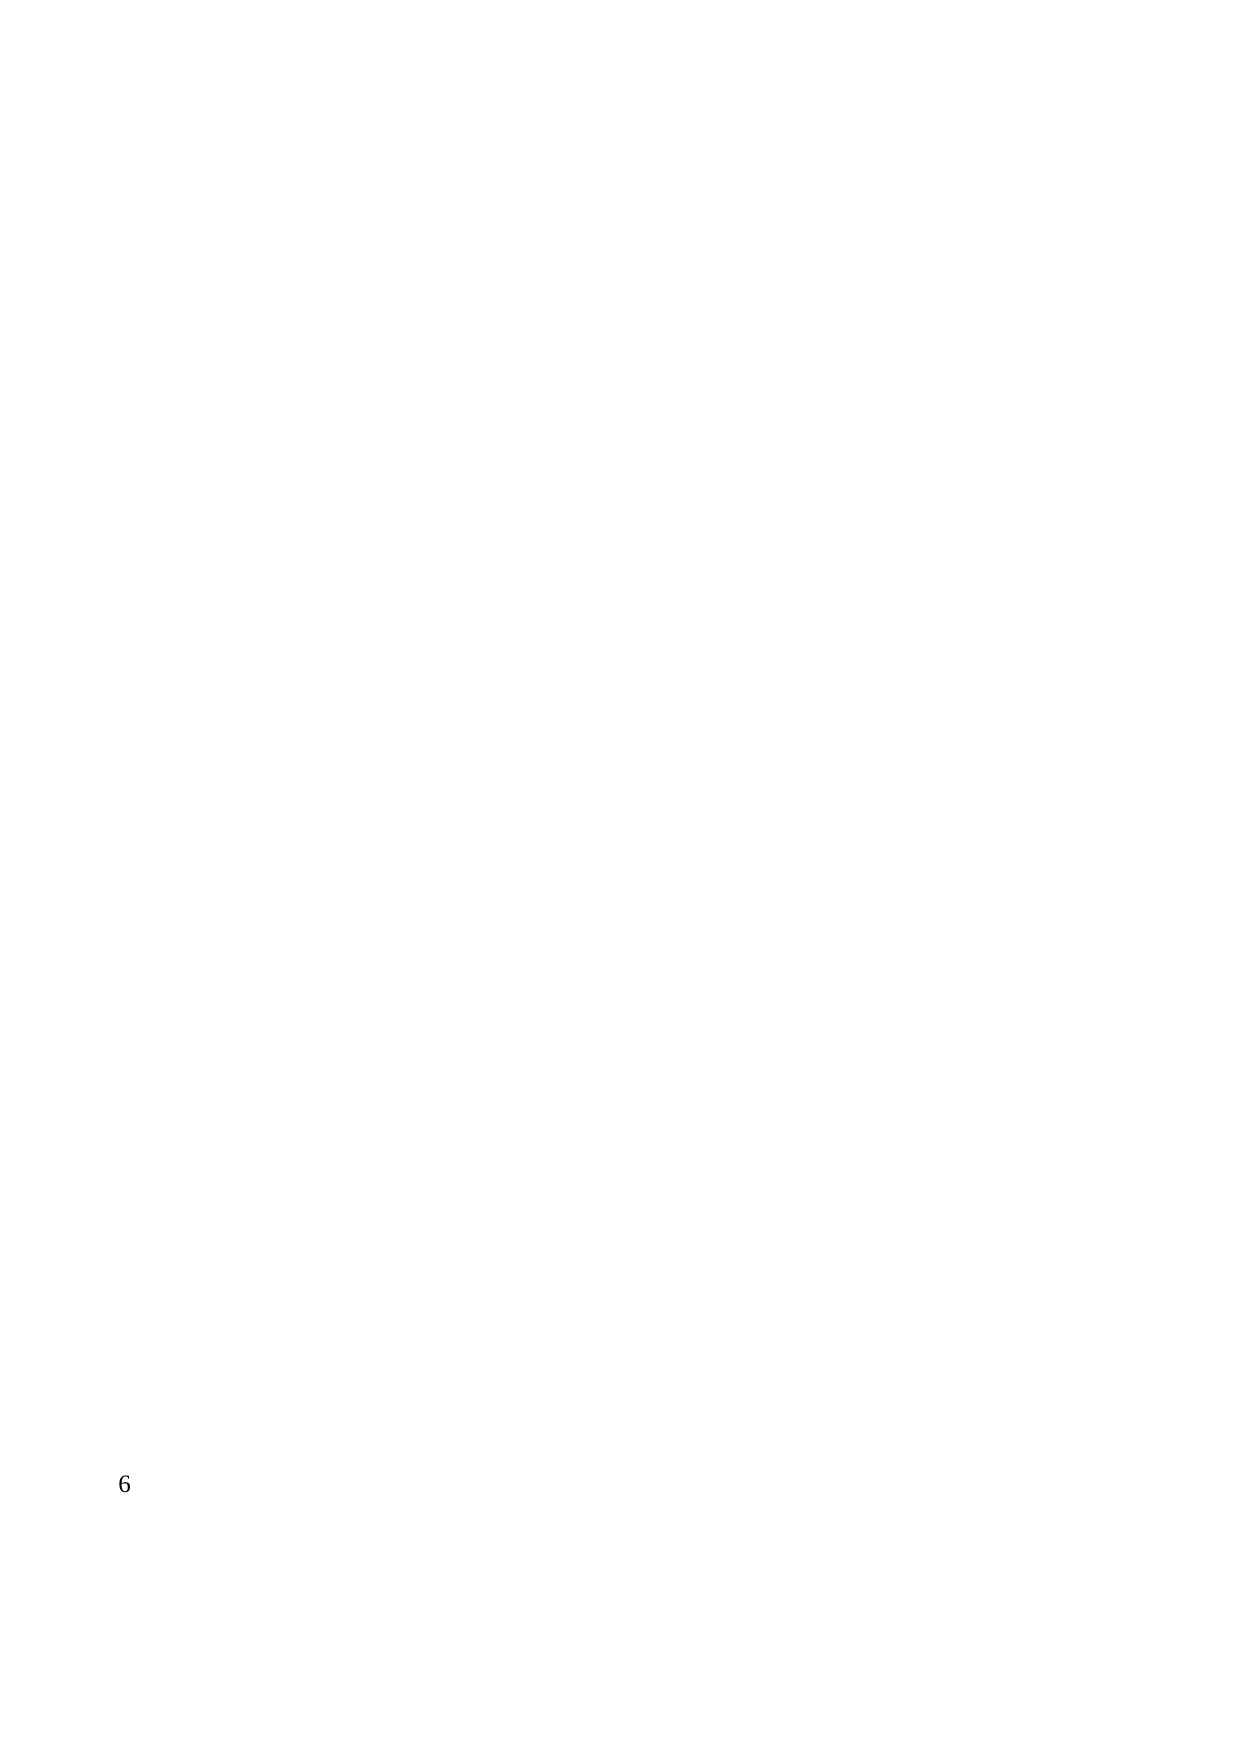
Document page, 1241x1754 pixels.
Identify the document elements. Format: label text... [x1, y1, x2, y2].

text 6 [118, 1469, 1122, 1498]
